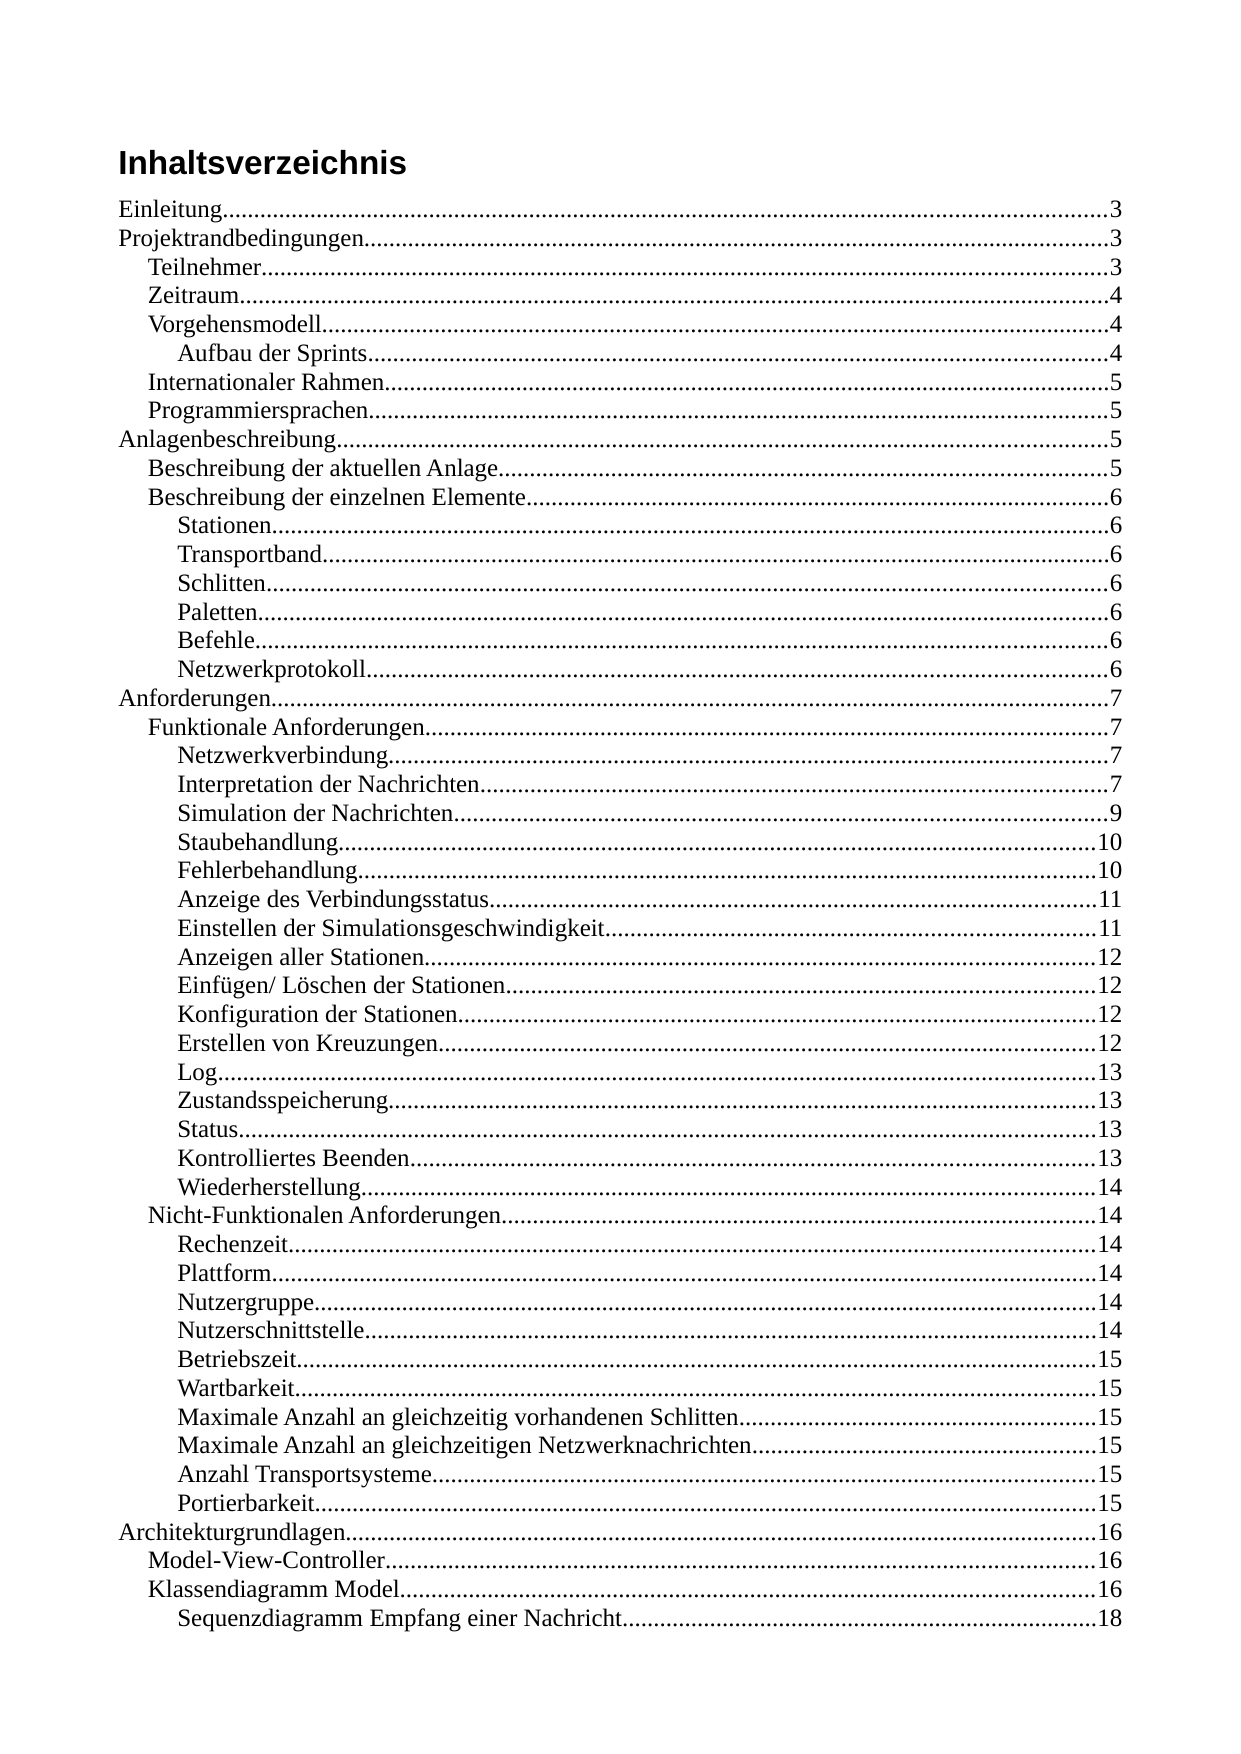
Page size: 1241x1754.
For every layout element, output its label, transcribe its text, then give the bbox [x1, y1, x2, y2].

subtitle Inhaltsverzeichnis [118, 143, 1122, 182]
text Internationaler Rahmen 5 [148, 367, 1122, 395]
text Konfiguration der Stationen 12 [177, 999, 1122, 1028]
text Netzwerkprotokoll 6 [177, 654, 1122, 683]
text Aufbau der Sprints 4 [177, 338, 1122, 367]
text Maximale Anzahl an gleichzeitig vorhandenen Schlitten 15 [177, 1402, 1122, 1430]
text Staubehandlung 10 [177, 827, 1122, 855]
text Anforderungen 7 [118, 683, 1122, 712]
text Netzwerkverbindung 7 [177, 740, 1122, 769]
text Zeitraum 4 [148, 280, 1122, 309]
text Portierbarkeit 15 [177, 1488, 1122, 1517]
text Teilnehmer 3 [148, 252, 1122, 280]
text Nicht-Funktionalen Anforderungen 14 [148, 1200, 1122, 1229]
text Projektrandbedingungen 3 [118, 223, 1122, 252]
text Status 13 [177, 1114, 1122, 1143]
text Paletten 6 [177, 597, 1122, 625]
text Fehlerbehandlung 10 [177, 855, 1122, 884]
text Stationen 6 [177, 510, 1122, 539]
text Befehle 6 [177, 625, 1122, 654]
text Programmiersprachen 5 [148, 395, 1122, 424]
text Zustandsspeicherung 13 [177, 1085, 1122, 1114]
text Nutzerschnittstelle 14 [177, 1315, 1122, 1344]
text Einleitung 3 [118, 194, 1122, 223]
text Betriebszeit 15 [177, 1344, 1122, 1373]
text Vorgehensmodell 4 [148, 309, 1122, 338]
text Log 13 [177, 1057, 1122, 1085]
text Model-View-Controller 16 [148, 1545, 1122, 1574]
text Anzeige des Verbindungsstatus 11 [177, 884, 1122, 913]
text Einfügen/ Löschen der Stationen 12 [177, 970, 1122, 999]
text Maximale Anzahl an gleichzeitigen Netzwerknachrichten 15 [177, 1430, 1122, 1459]
text Rechenzeit 14 [177, 1229, 1122, 1258]
text Anzahl Transportsysteme 15 [177, 1459, 1122, 1488]
text Simulation der Nachrichten 9 [177, 798, 1122, 827]
text Funktionale Anforderungen 7 [148, 712, 1122, 740]
text Wartbarkeit 15 [177, 1373, 1122, 1402]
text Plattform 14 [177, 1258, 1122, 1287]
text Anzeigen aller Stationen 12 [177, 942, 1122, 970]
text Kontrolliertes Beenden 13 [177, 1143, 1122, 1172]
text Nutzergruppe 14 [177, 1287, 1122, 1315]
text Sequenzdiagramm Empfang einer Nachricht 18 [177, 1603, 1122, 1632]
text Klassendiagramm Model 16 [148, 1574, 1122, 1603]
text Einstellen der Simulationsgeschwindigkeit 11 [177, 913, 1122, 942]
text Schlitten 6 [177, 568, 1122, 597]
text Wiederherstellung 14 [177, 1172, 1122, 1200]
text Architekturgrundlagen 16 [118, 1517, 1122, 1545]
text Transportband 6 [177, 539, 1122, 568]
text Beschreibung der aktuellen Anlage 5 [148, 453, 1122, 482]
text Beschreibung der einzelnen Elemente 6 [148, 482, 1122, 510]
text Anlagenbeschreibung 5 [118, 424, 1122, 453]
text Erstellen von Kreuzungen 12 [177, 1028, 1122, 1057]
text Interpretation der Nachrichten 7 [177, 769, 1122, 798]
